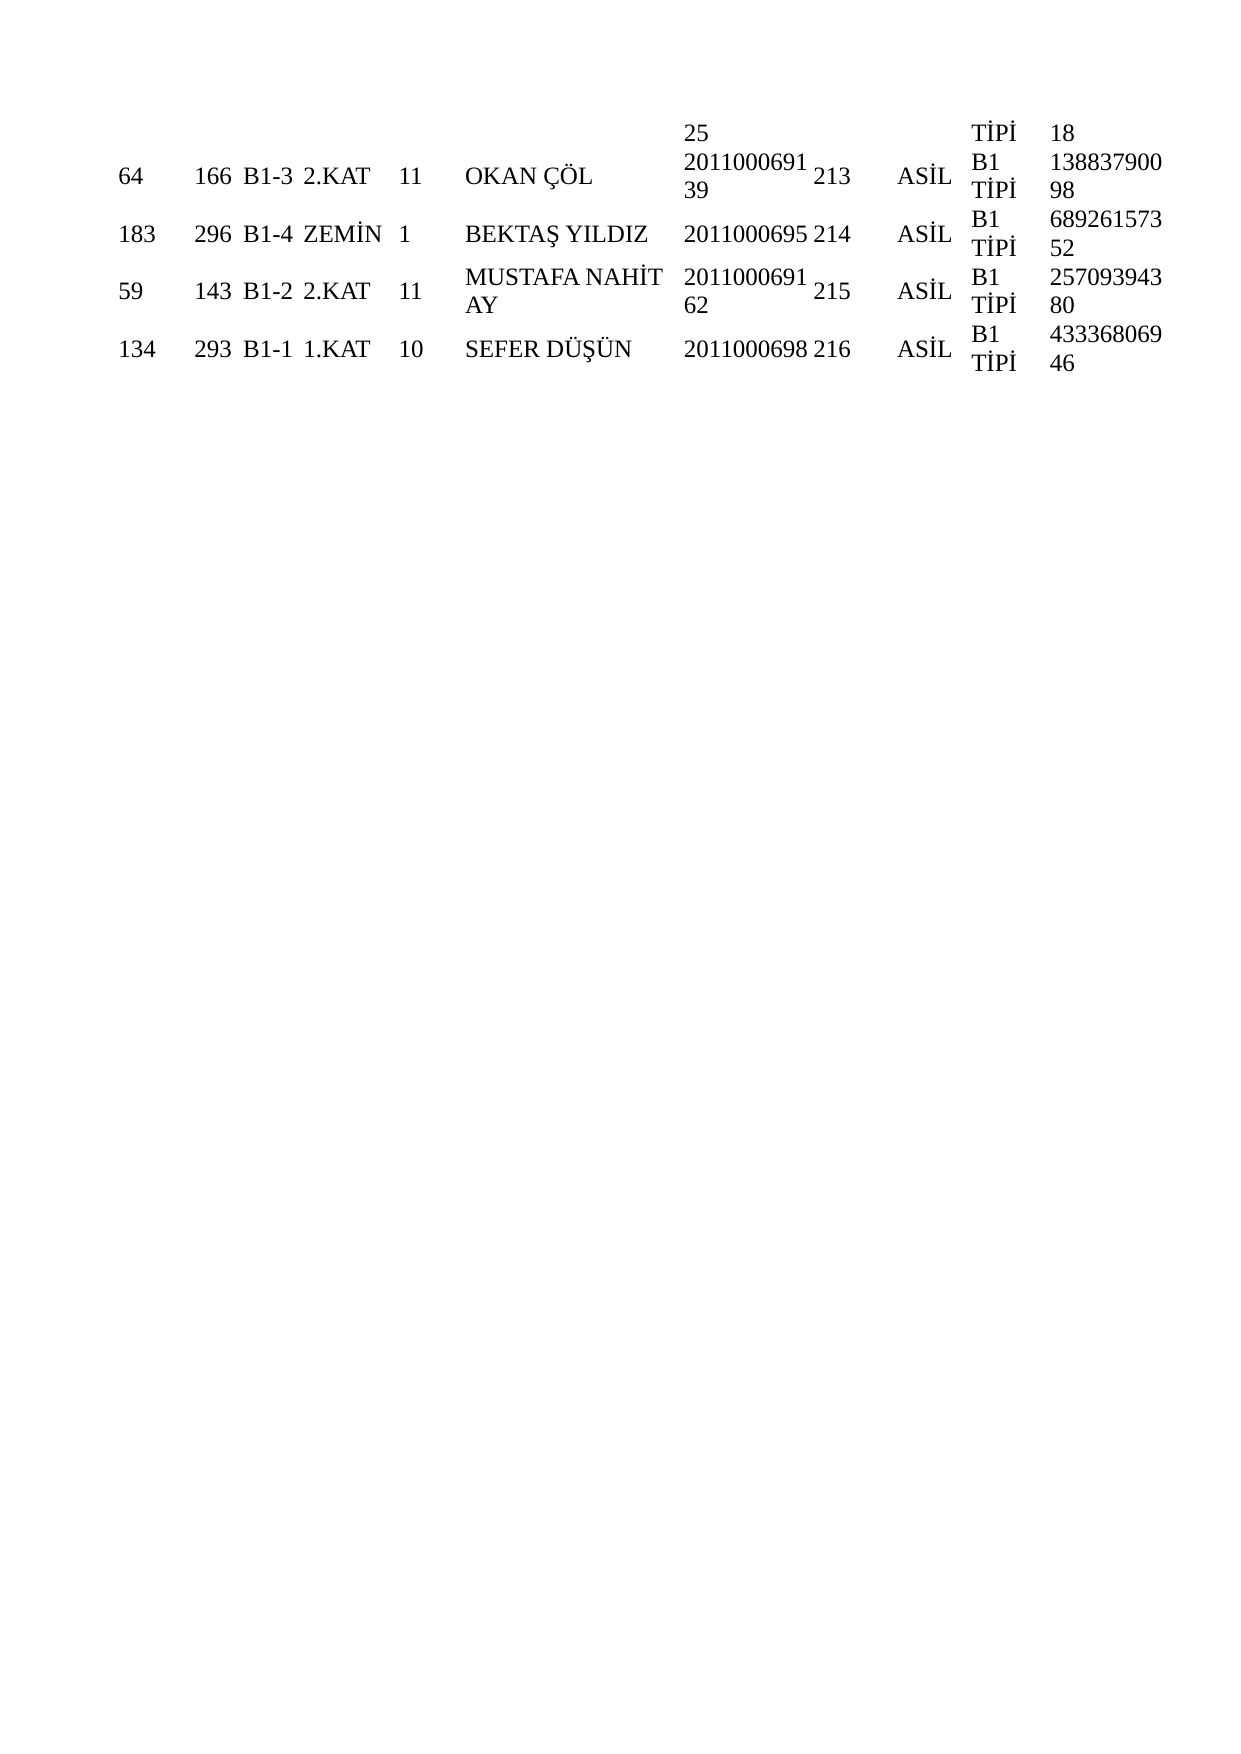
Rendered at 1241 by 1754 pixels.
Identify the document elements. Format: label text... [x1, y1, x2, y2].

table_cell 143 [194, 262, 243, 319]
table_cell 25 [684, 118, 813, 147]
table_cell 1.KAT [303, 319, 398, 377]
table_cell B1 TİPİ [971, 204, 1049, 262]
table_cell B1 TİPİ [971, 147, 1049, 204]
table_cell 293 [194, 319, 243, 377]
table_cell [465, 118, 684, 147]
table_cell 213 [813, 147, 897, 204]
table_cell 201100069139 [684, 147, 813, 204]
table_cell B1 TİPİ [971, 262, 1049, 319]
table_cell 2.KAT [303, 262, 398, 319]
table_cell 11 [398, 147, 465, 204]
table_cell 68926157352 [1050, 204, 1169, 262]
table_cell 2011000695 [684, 204, 813, 262]
table_cell [897, 118, 971, 147]
table_cell B1-4 [243, 204, 303, 262]
table_cell TİPİ [971, 118, 1049, 147]
table_cell B1-3 [243, 147, 303, 204]
table_cell [398, 118, 465, 147]
table_cell 216 [813, 319, 897, 377]
table_cell 25709394380 [1050, 262, 1169, 319]
table_cell ASİL [897, 204, 971, 262]
table_cell 59 [118, 262, 194, 319]
table_cell 43336806946 [1050, 319, 1169, 377]
table_cell SEFER DÜŞÜN [465, 319, 684, 377]
table_cell 1 [398, 204, 465, 262]
table_cell ASİL [897, 147, 971, 204]
table_cell [243, 118, 303, 147]
table_cell BEKTAŞ YILDIZ [465, 204, 684, 262]
table_cell B1-2 [243, 262, 303, 319]
table_cell [194, 118, 243, 147]
table_cell 214 [813, 204, 897, 262]
table_cell 296 [194, 204, 243, 262]
table_cell 166 [194, 147, 243, 204]
table_cell 183 [118, 204, 194, 262]
table_cell OKAN ÇÖL [465, 147, 684, 204]
table_cell 11 [398, 262, 465, 319]
table_cell [303, 118, 398, 147]
table_cell 134 [118, 319, 194, 377]
table_cell 64 [118, 147, 194, 204]
table_cell B1-1 [243, 319, 303, 377]
table_cell 13883790098 [1050, 147, 1169, 204]
table_cell B1 TİPİ [971, 319, 1049, 377]
table_cell [813, 118, 897, 147]
table_cell 2011000698 [684, 319, 813, 377]
table_cell 10 [398, 319, 465, 377]
table_cell ASİL [897, 319, 971, 377]
table_cell 18 [1050, 118, 1169, 147]
table_cell 201100069162 [684, 262, 813, 319]
table_cell ASİL [897, 262, 971, 319]
table_cell 2.KAT [303, 147, 398, 204]
table_cell ZEMİN [303, 204, 398, 262]
table_cell [118, 118, 194, 147]
table_cell 215 [813, 262, 897, 319]
table_cell MUSTAFA NAHİT AY [465, 262, 684, 319]
